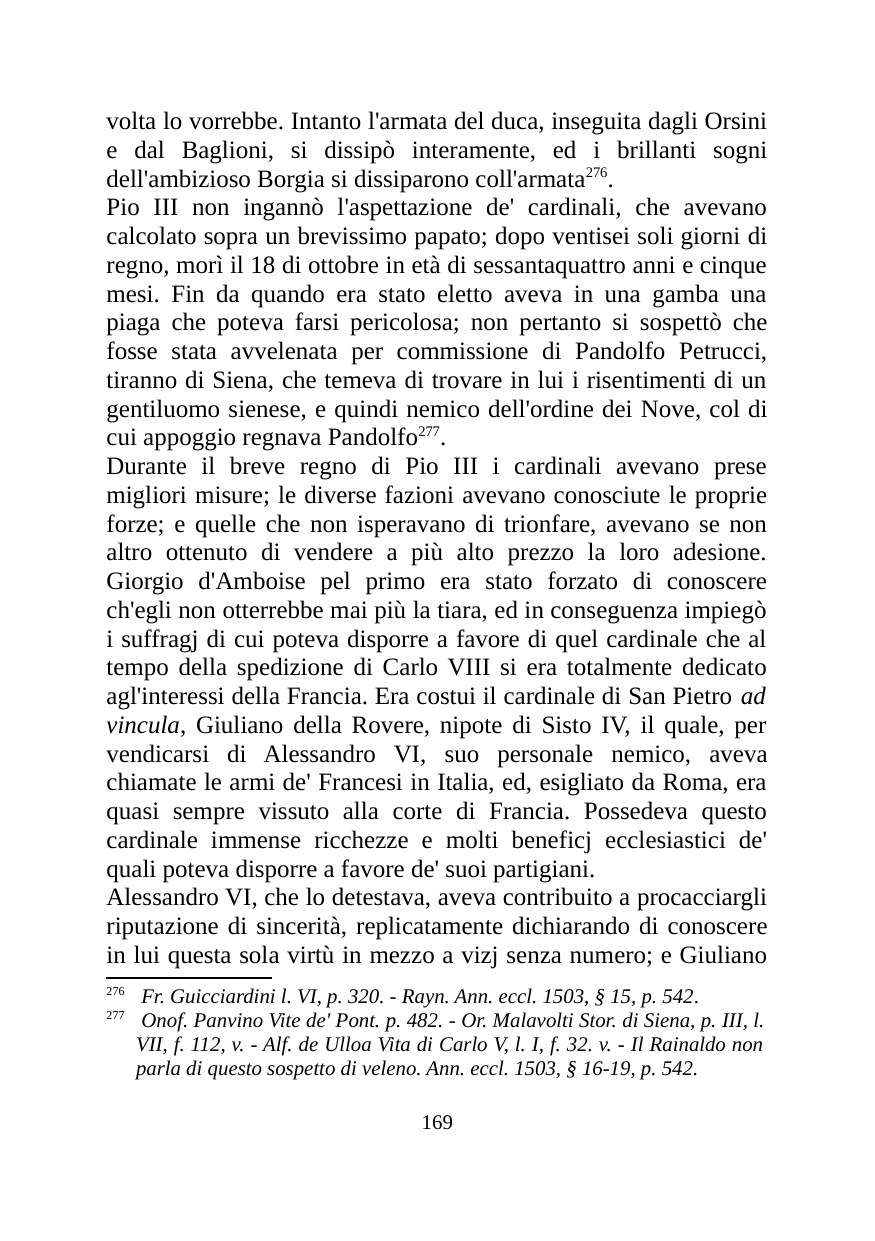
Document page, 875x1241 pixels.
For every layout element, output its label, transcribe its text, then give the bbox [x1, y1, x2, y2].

text Alessandro VI, che lo detestava, aveva contribuito a procacciargli riputazione di sincerità, replicatamente dichiarando di conoscere in lui questa sola virtù in mezzo a vizj senza numero; e Giuliano [106, 882, 768, 969]
text volta lo vorrebbe. Intanto l'armata del duca, inseguita dagli Orsini e dal Baglioni, si dissipò interamente, ed i brillanti sogni dell'ambizioso Borgia si dissiparono coll'armata. [106, 106, 768, 192]
text Durante il breve regno di Pio III i cardinali avevano prese migliori misure; le diverse fazioni avevano conosciute le proprie forze; e quelle che non isperavano di trionfare, avevano se non altro ottenuto di vendere a più alto prezzo la loro adesione. Giorgio d'Amboise pel primo era stato forzato di conoscere ch'egli non otterrebbe mai più la tiara, ed in conseguenza impiegò i suffragj di cui poteva disporre a favore di quel cardinale che al tempo della spedizione di Carlo VIII si era totalmente dedicato agl'interessi della Francia. Era costui il cardinale di San Pietro ad vincula, Giuliano della Rovere, nipote di Sisto IV, il quale, per vendicarsi di Alessandro VI, suo personale nemico, aveva chiamate le armi de' Francesi in Italia, ed, esigliato da Roma, era quasi sempre vissuto alla corte di Francia. Possedeva questo cardinale immense ricchezze e molti beneficj ecclesiastici de' quali poteva disporre a favore de' suoi partigiani. [106, 451, 768, 882]
text Onof. Panvino Vite de' Pont. p. 482. - Or. Malavolti Stor. di Siena, p. III, l. VII, f. 112, v. - Alf. de Ulloa Vita di Carlo V, l. I, f. 32. v. - Il Rainaldo non parla di questo sospetto di veleno. Ann. eccl. 1503, § 16-19, p. 542. [106, 1008, 768, 1080]
text Fr. Guicciardini l. VI, p. 320. - Rayn. Ann. eccl. 1503, § 15, p. 542. [106, 984, 768, 1008]
text Pio III non ingannò l'aspettazione de' cardinali, che avevano calcolato sopra un brevissimo papato; dopo ventisei soli giorni di regno, morì il 18 di ottobre in età di sessantaquattro anni e cinque mesi. Fin da quando era stato eletto aveva in una gamba una piaga che poteva farsi pericolosa; non pertanto si sospettò che fosse stata avvelenata per commissione di Pandolfo Petrucci, tiranno di Siena, che temeva di trovare in lui i risentimenti di un gentiluomo sienese, e quindi nemico dell'ordine dei Nove, col di cui appoggio regnava Pandolfo. [106, 192, 768, 451]
